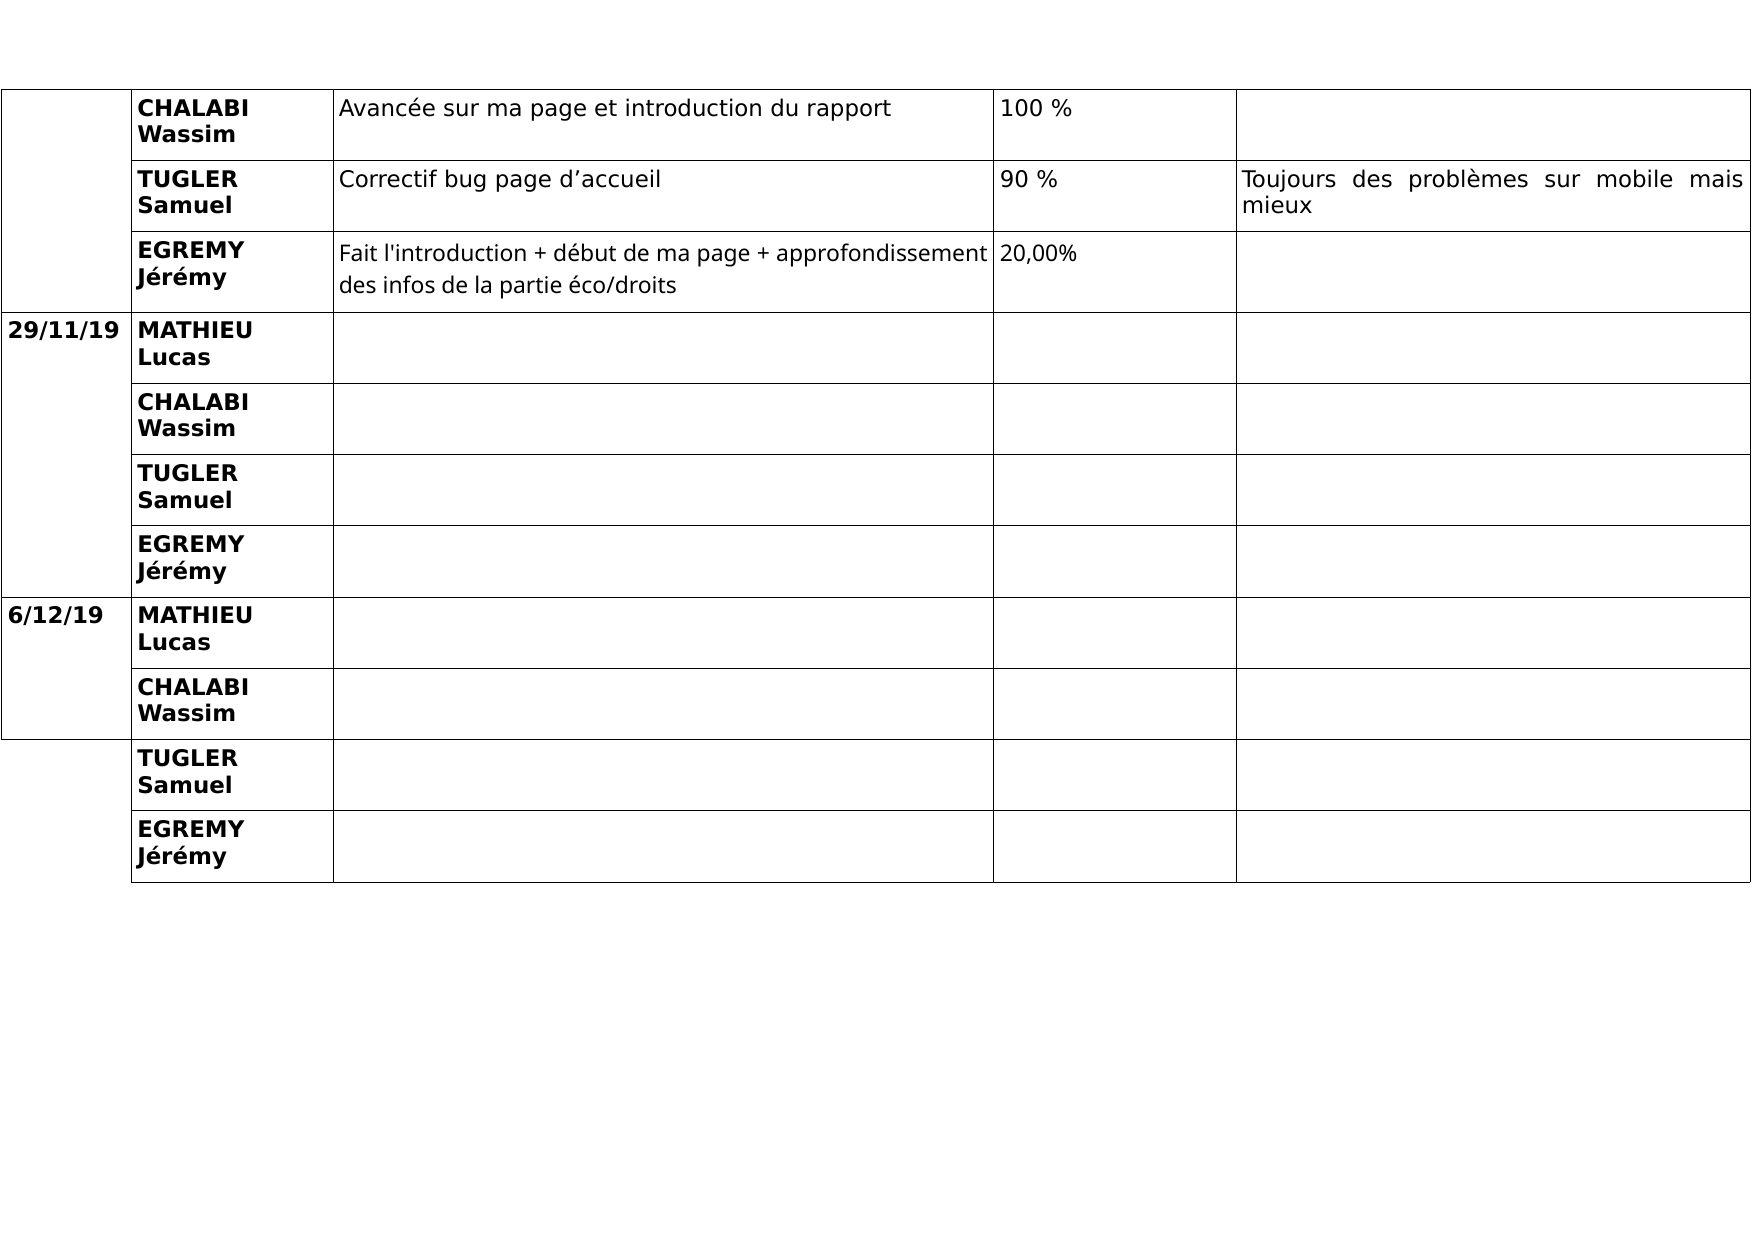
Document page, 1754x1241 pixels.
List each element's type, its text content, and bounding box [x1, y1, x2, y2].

table_cell [334, 455, 993, 525]
table_cell [334, 811, 993, 881]
table_cell MATHIEU Lucas [132, 313, 333, 383]
table_cell [1237, 811, 1750, 881]
table_cell [334, 740, 993, 810]
table_cell [1237, 232, 1750, 311]
table_cell Avancée sur ma page et introduction du rapport [334, 90, 993, 160]
table_cell [1237, 90, 1750, 160]
table_cell [334, 526, 993, 596]
table_cell [994, 598, 1236, 668]
table_cell 100 % [994, 90, 1236, 160]
table_cell 29/11/19 [2, 313, 131, 596]
table_cell [334, 669, 993, 739]
table_cell CHALABI Wassim [132, 384, 333, 454]
table_cell [994, 313, 1236, 383]
table_cell [994, 526, 1236, 596]
table_cell [2, 90, 131, 311]
table_cell [1237, 598, 1750, 668]
table_cell 6/12/19 [2, 598, 131, 739]
table_cell [1237, 384, 1750, 454]
table_cell TUGLER Samuel [132, 740, 333, 810]
table_cell [994, 669, 1236, 739]
table_cell 90 % [994, 161, 1236, 231]
table_cell [334, 384, 993, 454]
table_cell EGREMY Jérémy [132, 232, 333, 311]
table_cell [1237, 313, 1750, 383]
table_cell Fait l'introduction + début de ma page + approfondissement des infos de la partie éco/droits [334, 232, 993, 311]
table_cell EGREMY Jérémy [132, 526, 333, 596]
table_cell TUGLER Samuel [132, 161, 333, 231]
table_cell EGREMY Jérémy [132, 811, 333, 881]
table_cell MATHIEU Lucas [132, 598, 333, 668]
table_cell [994, 455, 1236, 525]
table_cell [1237, 740, 1750, 810]
table_cell Correctif bug page d’accueil [334, 161, 993, 231]
table_cell CHALABI Wassim [132, 90, 333, 160]
table_cell [994, 384, 1236, 454]
table_cell [1237, 455, 1750, 525]
table_cell [334, 313, 993, 383]
table_cell 20,00% [994, 232, 1236, 311]
table_cell TUGLER Samuel [132, 455, 333, 525]
table_cell CHALABI Wassim [132, 669, 333, 739]
table_cell [1237, 669, 1750, 739]
table_cell Toujours des problèmes sur mobile mais mieux [1237, 161, 1750, 231]
table_cell [334, 598, 993, 668]
table_cell [1237, 526, 1750, 596]
table_cell [994, 811, 1236, 881]
table_cell [994, 740, 1236, 810]
